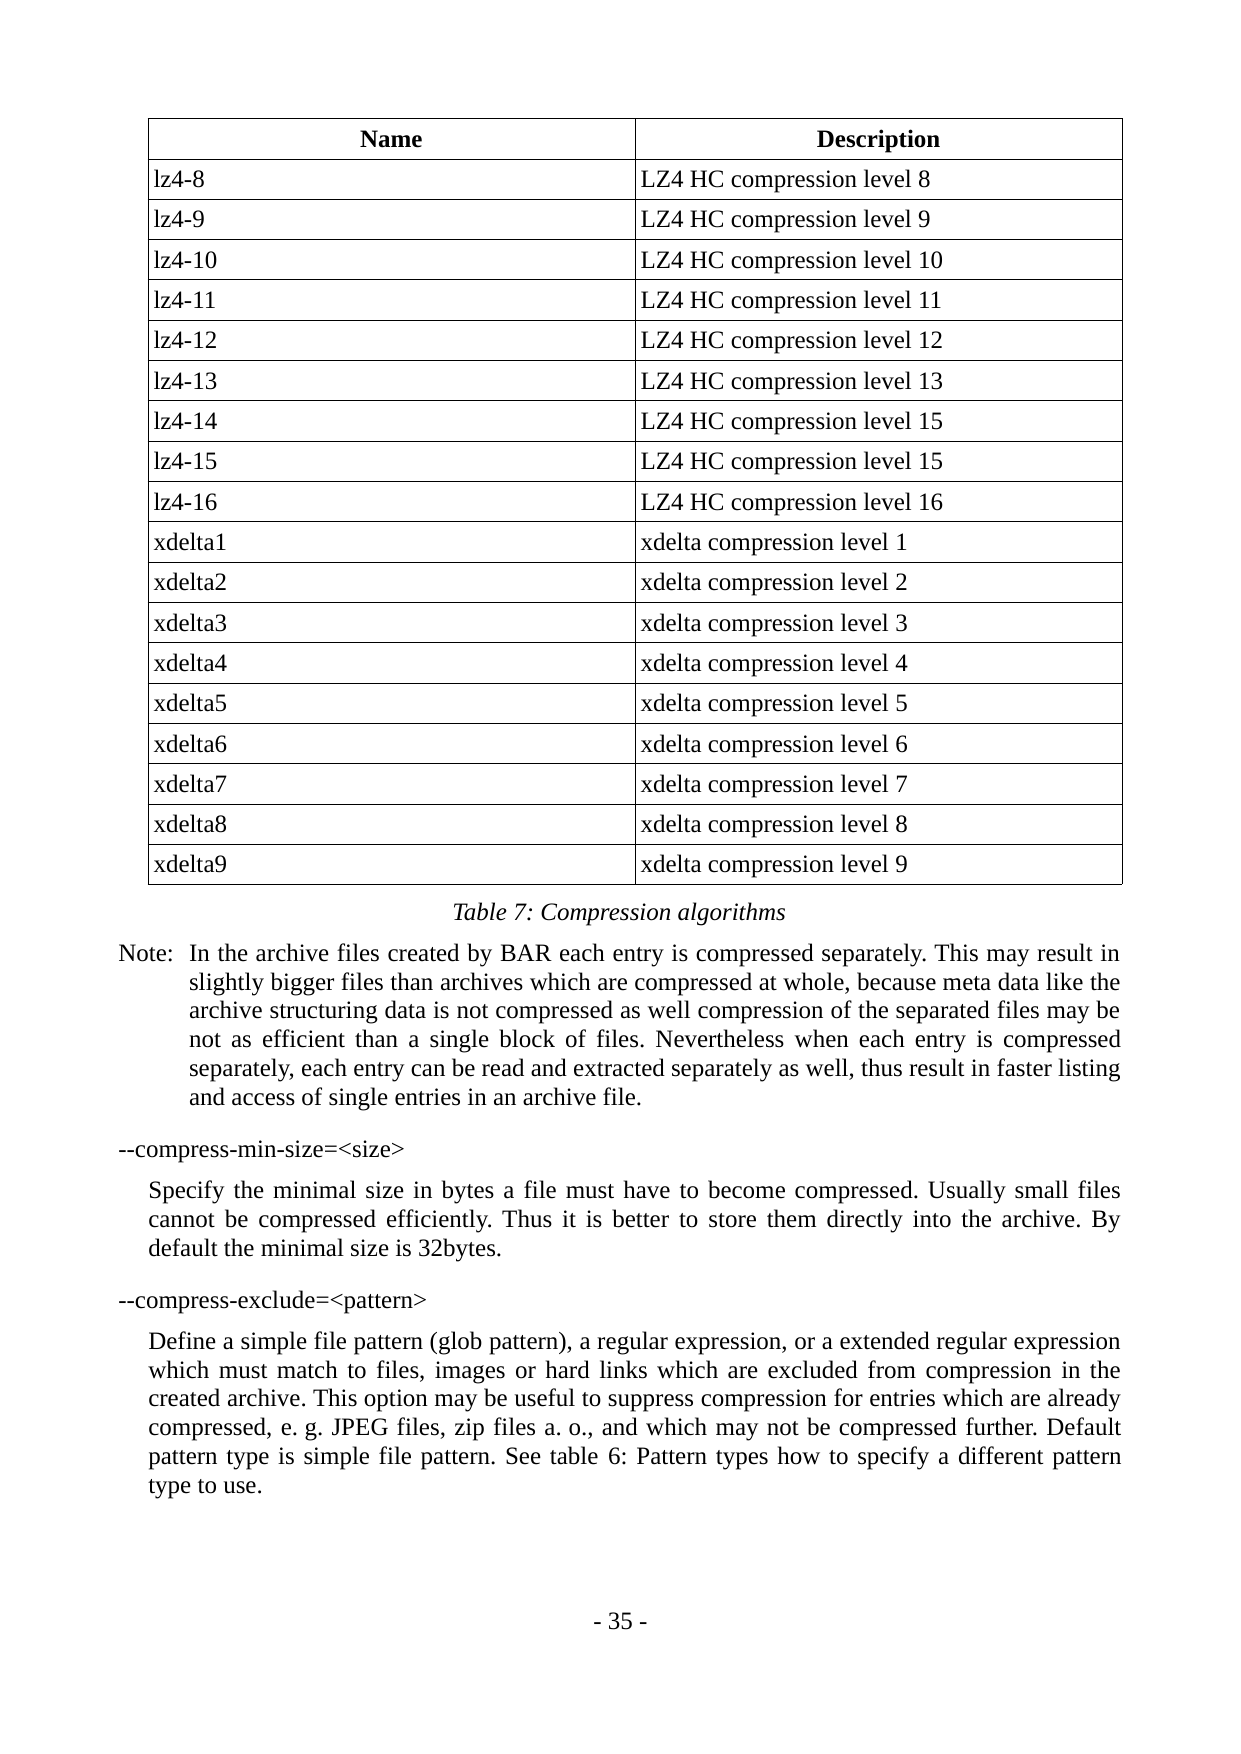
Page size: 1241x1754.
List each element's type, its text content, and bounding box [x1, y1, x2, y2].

table_cell xdelta compression level 2 [636, 563, 1122, 602]
table_cell xdelta compression level 3 [636, 603, 1122, 642]
table_cell xdelta5 [149, 684, 635, 723]
table_cell lz4-13 [149, 361, 635, 400]
table_cell lz4-11 [149, 280, 635, 320]
table_cell lz4-16 [149, 482, 635, 521]
text Specify the minimal size in bytes a file must have to become compressed. Usually small files cannot be compressed efficiently. Thus it is better to store them directly into the archive. By default the minimal size is 32bytes. [148, 1175, 1122, 1261]
table_cell xdelta8 [149, 805, 635, 844]
table_cell xdelta2 [149, 563, 635, 602]
table_cell lz4-15 [149, 442, 635, 481]
table_cell xdelta compression level 7 [636, 764, 1122, 803]
table_cell lz4-9 [149, 200, 635, 239]
table_header Name [149, 119, 635, 158]
table_cell lz4-14 [149, 401, 635, 441]
table_cell xdelta7 [149, 764, 635, 803]
title --compress-min-size=<size> [118, 1134, 1122, 1163]
table_cell LZ4 HC compression level 13 [636, 361, 1122, 400]
table_cell LZ4 HC compression level 10 [636, 240, 1122, 279]
text Define a simple file pattern (glob pattern), a regular expression, or a extended regular expression which must match to files, images or hard links which are excluded from compression in the created archive. This option may be useful to suppress compression for entries which are already compressed, e. g. JPEG files, zip files a. o., and which may not be compressed further. Default pattern type is simple file pattern. See table 6: Pattern types how to specify a different pattern type to use. [148, 1326, 1122, 1498]
title --compress-exclude=<pattern> [118, 1285, 1122, 1314]
table_cell xdelta3 [149, 603, 635, 642]
text Table 7: Compression algorithms [118, 897, 1122, 925]
table_cell xdelta4 [149, 643, 635, 682]
table_cell LZ4 HC compression level 15 [636, 442, 1122, 481]
table_cell LZ4 HC compression level 8 [636, 160, 1122, 199]
text Note: In the archive files created by BAR each entry is compressed separately. This may result in slightly bigger files than archives which are compressed at whole, because meta data like the archive structuring data is not compressed as well compression of the separated files may be not as efficient than a single block of files. Nevertheless when each entry is compressed separately, each entry can be read and extracted separately as well, thus result in faster listing and access of single entries in an archive file. [118, 938, 1122, 1110]
table_cell lz4-10 [149, 240, 635, 279]
table_cell LZ4 HC compression level 15 [636, 401, 1122, 441]
table_cell xdelta1 [149, 522, 635, 562]
table_cell LZ4 HC compression level 12 [636, 321, 1122, 360]
table_header Description [636, 119, 1122, 158]
table_cell lz4-12 [149, 321, 635, 360]
table_cell LZ4 HC compression level 16 [636, 482, 1122, 521]
table_cell xdelta compression level 1 [636, 522, 1122, 562]
table_cell xdelta compression level 9 [636, 845, 1122, 884]
table_cell LZ4 HC compression level 11 [636, 280, 1122, 320]
table_cell xdelta compression level 4 [636, 643, 1122, 682]
table_cell LZ4 HC compression level 9 [636, 200, 1122, 239]
table_cell xdelta compression level 6 [636, 724, 1122, 763]
table_cell lz4-8 [149, 160, 635, 199]
table_cell xdelta compression level 5 [636, 684, 1122, 723]
table_cell xdelta6 [149, 724, 635, 763]
table_cell xdelta compression level 8 [636, 805, 1122, 844]
table_cell xdelta9 [149, 845, 635, 884]
